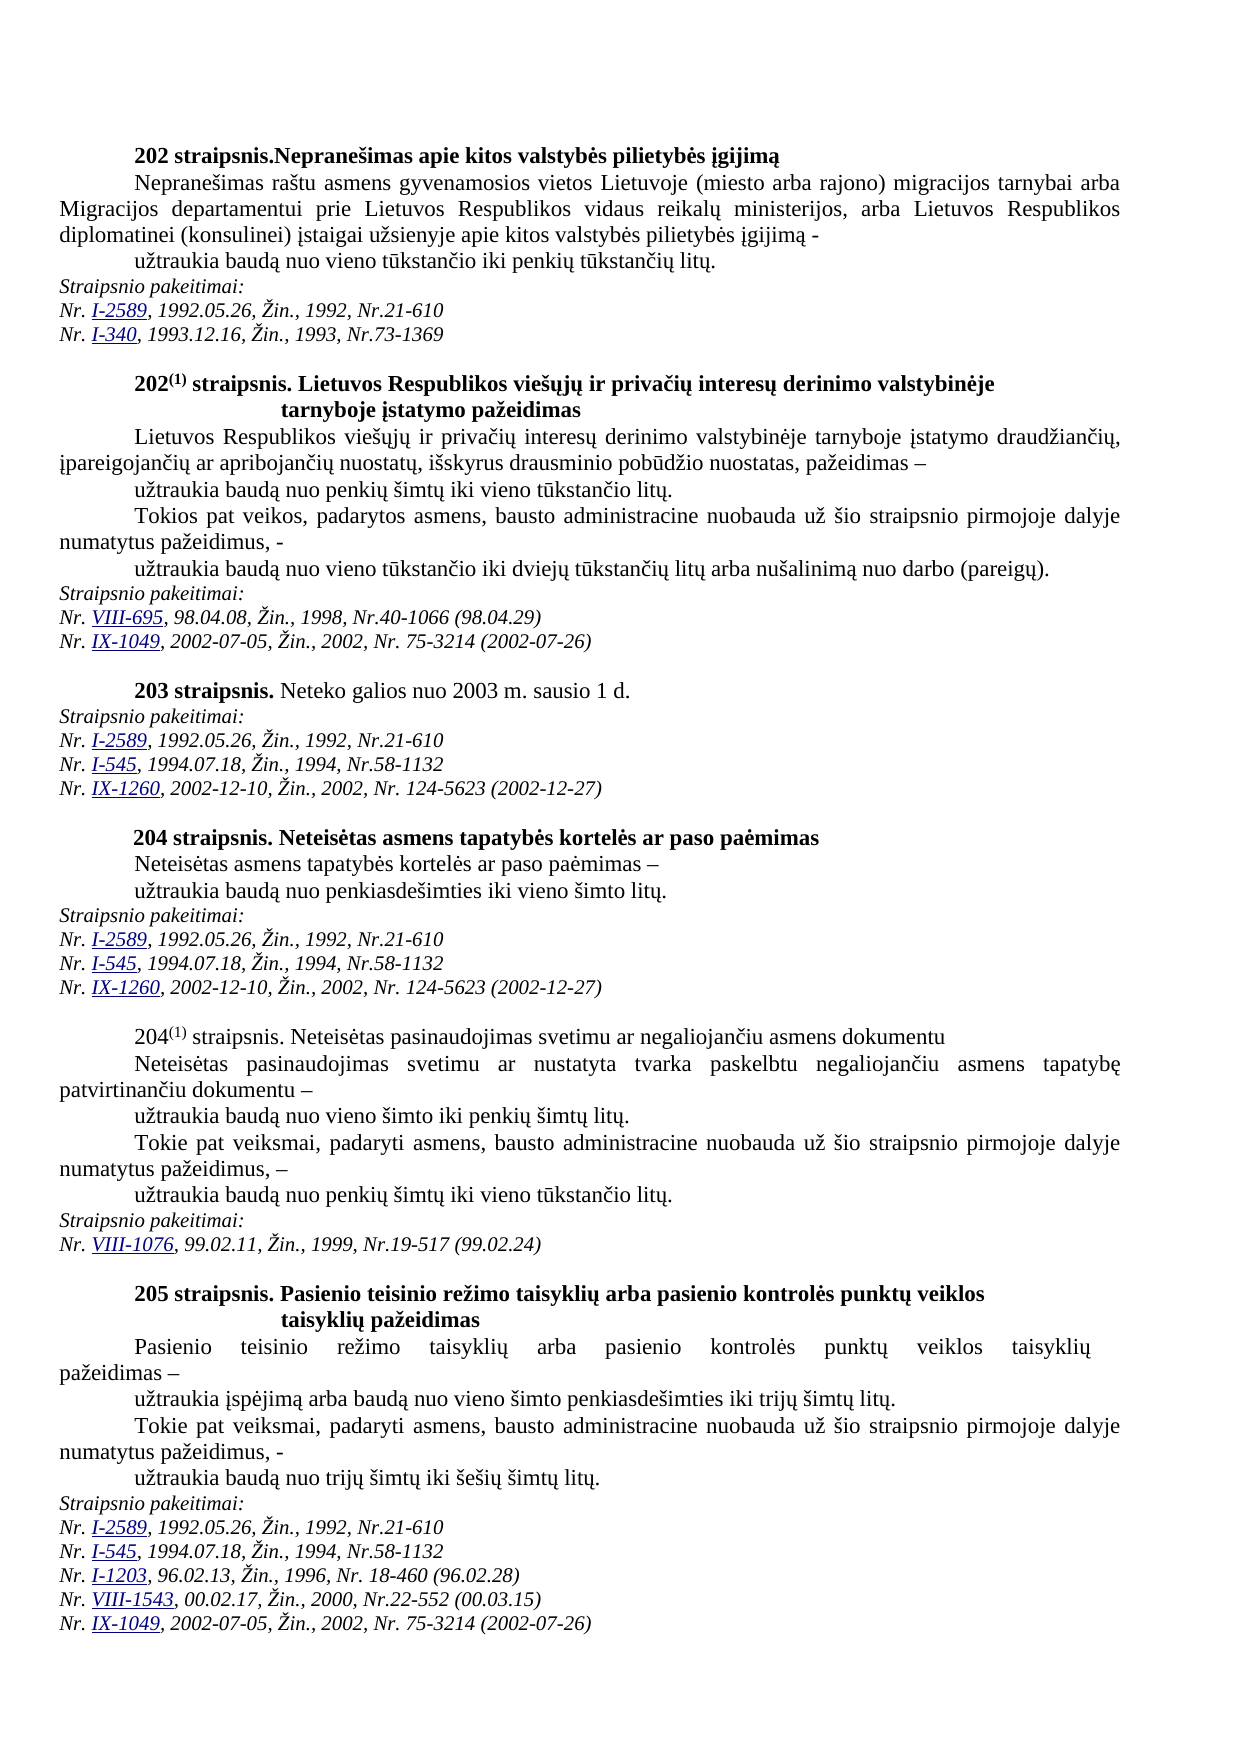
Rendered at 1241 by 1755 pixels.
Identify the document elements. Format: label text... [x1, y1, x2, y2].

text užtraukia baudą nuo vieno tūkstančio iki dviejų tūkstančių litų arba nušalinimą nuo darbo (pareigų). [59, 555, 1122, 581]
text Nr. VIII-1076, 99.02.11, Žin., 1999, Nr.19-517 (99.02.24) [59, 1232, 1122, 1256]
text Neteisėtas asmens tapatybės kortelės ar paso paėmimas – [59, 850, 1122, 877]
text Nr. IX-1260, 2002-12-10, Žin., 2002, Nr. 124-5623 (2002-12-27) [59, 975, 1122, 999]
text Straipsnio pakeitimai: [59, 704, 1122, 728]
text Nr. I-545, 1994.07.18, Žin., 1994, Nr.58-1132 [59, 1539, 1122, 1563]
text Nr. I-545, 1994.07.18, Žin., 1994, Nr.58-1132 [59, 752, 1122, 776]
text 204 straipsnis. Neteisėtas asmens tapatybės kortelės ar paso paėmimas [59, 824, 1122, 850]
text Tokie pat veiksmai, padaryti asmens, bausto administracine nuobauda už šio straipsnio pirmojoje dalyje numatytus pažeidimus, – [59, 1129, 1122, 1181]
text Nr. I-2589, 1992.05.26, Žin., 1992, Nr.21-610 [59, 298, 1122, 322]
text Nepranešimas raštu asmens gyvenamosios vietos Lietuvoje (miesto arba rajono) migracijos tarnybai arba Migracijos departamentui prie Lietuvos Respublikos vidaus reikalų ministerijos, arba Lietuvos Respublikos diplomatinei (konsulinei) įstaigai užsienyje apie kitos valstybės pilietybės įgijimą - [59, 168, 1122, 248]
text užtraukia baudą nuo penkių šimtų iki vieno tūkstančio litų. [59, 476, 1122, 502]
text užtraukia baudą nuo vieno šimto iki penkių šimtų litų. [59, 1102, 1122, 1129]
text Nr. I-2589, 1992.05.26, Žin., 1992, Nr.21-610 [59, 1515, 1122, 1539]
text Nr. I-2589, 1992.05.26, Žin., 1992, Nr.21-610 [59, 728, 1122, 752]
text Straipsnio pakeitimai: [59, 1491, 1122, 1515]
text Tokios pat veikos, padarytos asmens, bausto administracine nuobauda už šio straipsnio pirmojoje dalyje numatytus pažeidimus, - [59, 502, 1122, 555]
text Straipsnio pakeitimai: [59, 581, 1122, 605]
text Straipsnio pakeitimai: [59, 903, 1122, 927]
text 202(1) straipsnis. Lietuvos Respublikos viešųjų ir privačių interesų derinimo valstybinėje [134, 370, 1122, 397]
text užtraukia baudą nuo penkiasdešimties iki vieno šimto litų. [59, 877, 1122, 903]
text užtraukia baudą nuo trijų šimtų iki šešių šimtų litų. [59, 1464, 1122, 1491]
text Nr. I-1203, 96.02.13, Žin., 1996, Nr. 18-460 (96.02.28) [59, 1563, 1122, 1587]
text Lietuvos Respublikos viešųjų ir privačių interesų derinimo valstybinėje tarnyboje įstatymo draudžiančių, įpareigojančių ar apribojančių nuostatų, išskyrus drausminio pobūdžio nuostatas, pažeidimas – [59, 423, 1122, 476]
text užtraukia baudą nuo penkių šimtų iki vieno tūkstančio litų. [59, 1181, 1122, 1208]
text Nr. I-2589, 1992.05.26, Žin., 1992, Nr.21-610 [59, 927, 1122, 951]
text tarnyboje įstatymo pažeidimas [281, 397, 1122, 423]
text Nr. IX-1049, 2002-07-05, Žin., 2002, Nr. 75-3214 (2002-07-26) [59, 629, 1122, 653]
text Nr. IX-1049, 2002-07-05, Žin., 2002, Nr. 75-3214 (2002-07-26) [59, 1611, 1122, 1635]
text Nr. VIII-695, 98.04.08, Žin., 1998, Nr.40-1066 (98.04.29) [59, 605, 1122, 629]
text užtraukia įspėjimą arba baudą nuo vieno šimto penkiasdešimties iki trijų šimtų litų. [59, 1385, 1122, 1412]
text Straipsnio pakeitimai: [59, 274, 1122, 298]
text Nr. VIII-1543, 00.02.17, Žin., 2000, Nr.22-552 (00.03.15) [59, 1587, 1122, 1611]
text Nr. I-545, 1994.07.18, Žin., 1994, Nr.58-1132 [59, 951, 1122, 975]
text 204(1) straipsnis. Neteisėtas pasinaudojimas svetimu ar negaliojančiu asmens dokumentu [134, 1023, 1122, 1050]
text taisyklių pažeidimas [281, 1306, 1121, 1333]
text Nr. I-340, 1993.12.16, Žin., 1993, Nr.73-1369 [59, 322, 1122, 346]
text 205 straipsnis. Pasienio teisinio režimo taisyklių arba pasienio kontrolės punktų veiklos [134, 1280, 1121, 1306]
text 202 straipsnis.Nepranešimas apie kitos valstybės pilietybės įgijimą [59, 142, 1122, 168]
text užtraukia baudą nuo vieno tūkstančio iki penkių tūkstančių litų. [59, 248, 1122, 274]
text 203 straipsnis. Neteko galios nuo 2003 m. sausio 1 d. [59, 677, 1122, 704]
text Nr. IX-1260, 2002-12-10, Žin., 2002, Nr. 124-5623 (2002-12-27) [59, 776, 1122, 800]
text Straipsnio pakeitimai: [59, 1208, 1122, 1232]
text Tokie pat veiksmai, padaryti asmens, bausto administracine nuobauda už šio straipsnio pirmojoje dalyje numatytus pažeidimus, - [59, 1412, 1122, 1464]
text Pasienio teisinio režimo taisyklių arba pasienio kontrolės punktų veiklos taisyklių pažeidimas – [59, 1333, 1121, 1385]
text Neteisėtas pasinaudojimas svetimu ar nustatyta tvarka paskelbtu negaliojančiu asmens tapatybę patvirtinančiu dokumentu – [59, 1050, 1122, 1102]
